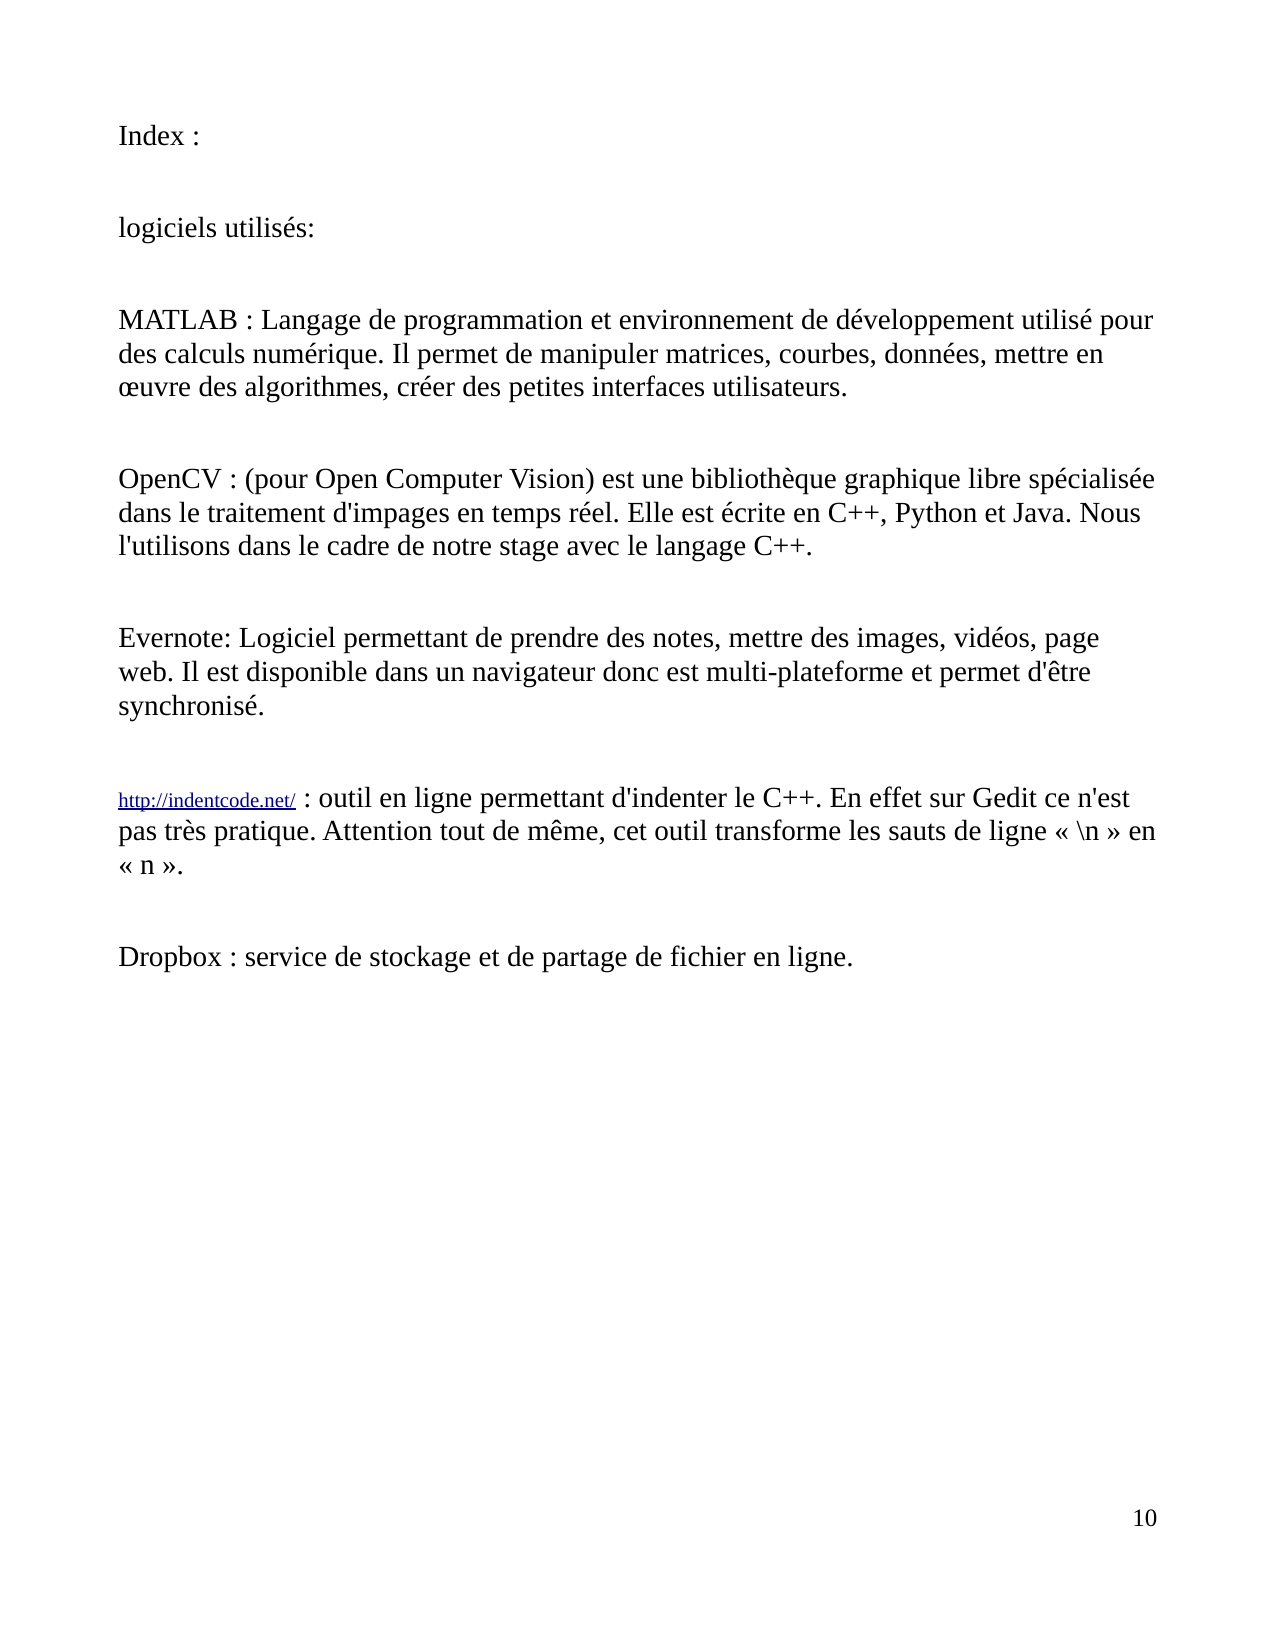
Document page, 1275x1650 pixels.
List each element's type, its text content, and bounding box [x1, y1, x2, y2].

text Dropbox : service de stockage et de partage de fichier en ligne. [118, 939, 1157, 972]
text Index : [118, 118, 1157, 152]
text Evernote: Logiciel permettant de prendre des notes, mettre des images, vidéos, page web. Il est disponible dans un navigateur donc est multi-plateforme et permet d'être synchronisé. [118, 621, 1157, 721]
text MATLAB : Langage de programmation et environnement de développement utilisé pour des calculs numérique. Il permet de manipuler matrices, courbes, données, mettre en œuvre des algorithmes, créer des petites interfaces utilisateurs. [118, 302, 1157, 403]
text http://indentcode.net/ : outil en ligne permettant d'indenter le C++. En effet sur Gedit ce n'est pas très pratique. Attention tout de même, cet outil transforme les sauts de ligne « \n » en « n ». [118, 780, 1157, 880]
text logiciels utilisés: [118, 210, 1157, 244]
text OpenCV : (pour Open Computer Vision) est une bibliothèque graphique libre spécialisée dans le traitement d'impages en temps réel. Elle est écrite en C++, Python et Java. Nous l'utilisons dans le cadre de notre stage avec le langage C++. [118, 461, 1157, 562]
